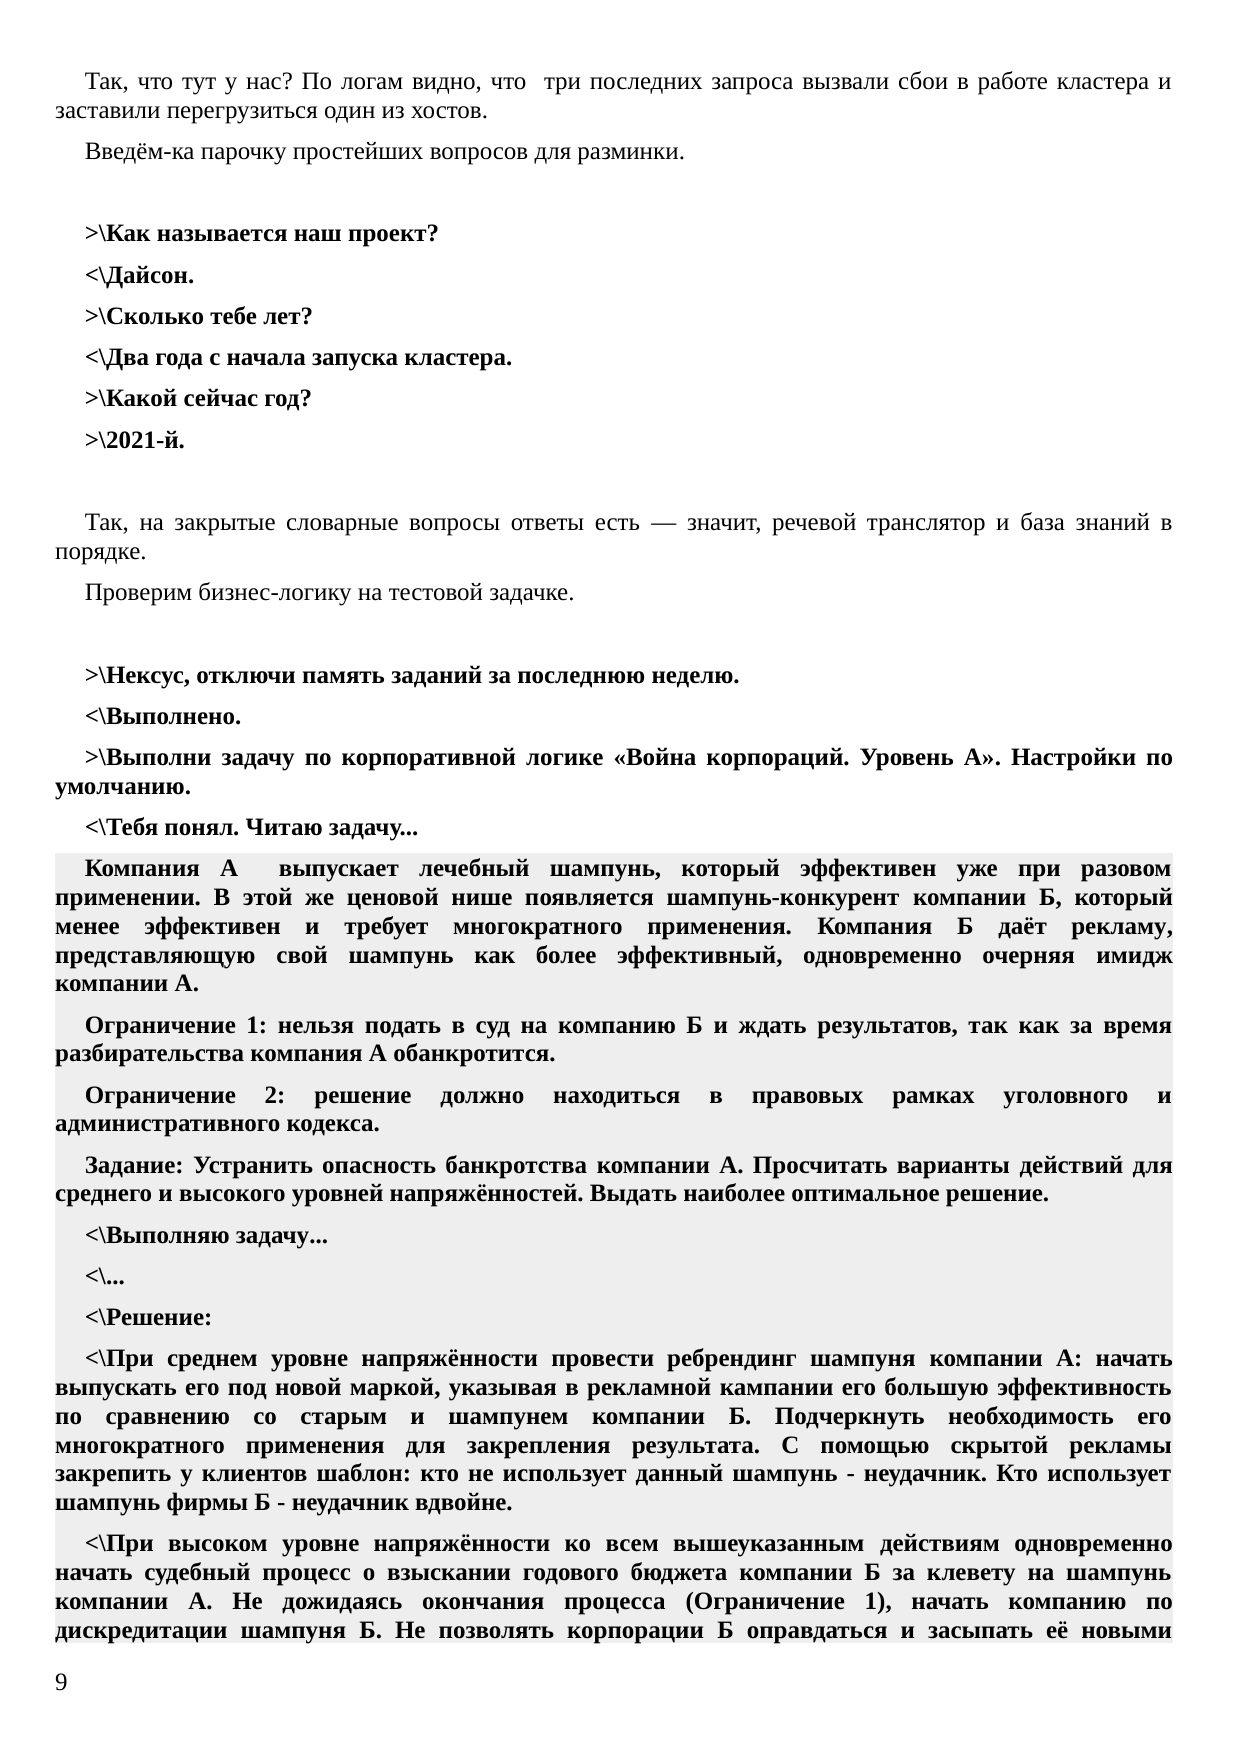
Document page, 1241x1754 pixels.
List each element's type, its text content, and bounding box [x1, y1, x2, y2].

text Проверим бизнес-логику на тестовой задачке. [55, 577, 1173, 606]
text <\Тебя понял. Читаю задачу... [55, 812, 1173, 841]
text <\При высоком уровне напряжённости ко всем вышеуказанным действиям одновременно начать судебный процесс о взыскании годового бюджета компании Б за клевету на шампунь компании А. Не дожидаясь окончания процесса (Ограничение 1), начать компанию по дискредитации шампуня Б. Не позволять корпорации Б оправдаться и засыпать её новыми [55, 1528, 1173, 1643]
text <\При среднем уровне напряжённости провести ребрендинг шампуня компании А: начать выпускать его под новой маркой, указывая в рекламной кампании его большую эффективность по сравнению со старым и шампунем компании Б. Подчеркнуть необходимость его многократного применения для закрепления результата. С помощью скрытой рекламы закрепить у клиентов шаблон: кто не использует данный шампунь - неудачник. Кто использует шампунь фирмы Б - неудачник вдвойне. [55, 1343, 1173, 1516]
text >\2021-й. [55, 425, 1173, 453]
text Ограничение 1: нельзя подать в суд на компанию Б и ждать результатов, так как за время разбирательства компания А обанкротится. [55, 1010, 1173, 1067]
text Так, что тут у нас? По логам видно, что три последних запроса вызвали сбои в работе кластера и заставили перегрузиться один из хостов. [55, 66, 1173, 123]
text >\Какой сейчас год? [55, 383, 1173, 412]
text Так, на закрытые словарные вопросы ответы есть — значит, речевой транслятор и база знаний в порядке. [55, 507, 1173, 565]
text Компания А выпускает лечебный шампунь, который эффективен уже при разовом применении. В этой же ценовой нише появляется шампунь-конкурент компании Б, который менее эффективен и требует многократного применения. Компания Б даёт рекламу, представляющую свой шампунь как более эффективный, одновременно очерняя имидж компании А. [55, 853, 1173, 997]
text >\Как называется наш проект? [55, 218, 1173, 247]
text <\... [55, 1261, 1173, 1290]
text Задание: Устранить опасность банкротства компании А. Просчитать варианты действий для среднего и высокого уровней напряжённостей. Выдать наиболее оптимальное решение. [55, 1150, 1173, 1207]
text Ограничение 2: решение должно находиться в правовых рамках уголовного и административного кодекса. [55, 1080, 1173, 1137]
text Введём-ка парочку простейших вопросов для разминки. [55, 136, 1173, 165]
text <\Выполнено. [55, 701, 1173, 730]
text <\Два года с начала запуска кластера. [55, 342, 1173, 371]
text <\Решение: [55, 1302, 1173, 1331]
text <\Дайсон. [55, 260, 1173, 288]
text >\Нексус, отключи память заданий за последнюю неделю. [55, 660, 1173, 688]
text <\Выполняю задачу... [55, 1220, 1173, 1248]
text >\Выполни задачу по корпоративной логике «Война корпораций. Уровень А». Настройки по умолчанию. [55, 742, 1173, 800]
text >\Сколько тебе лет? [55, 301, 1173, 330]
